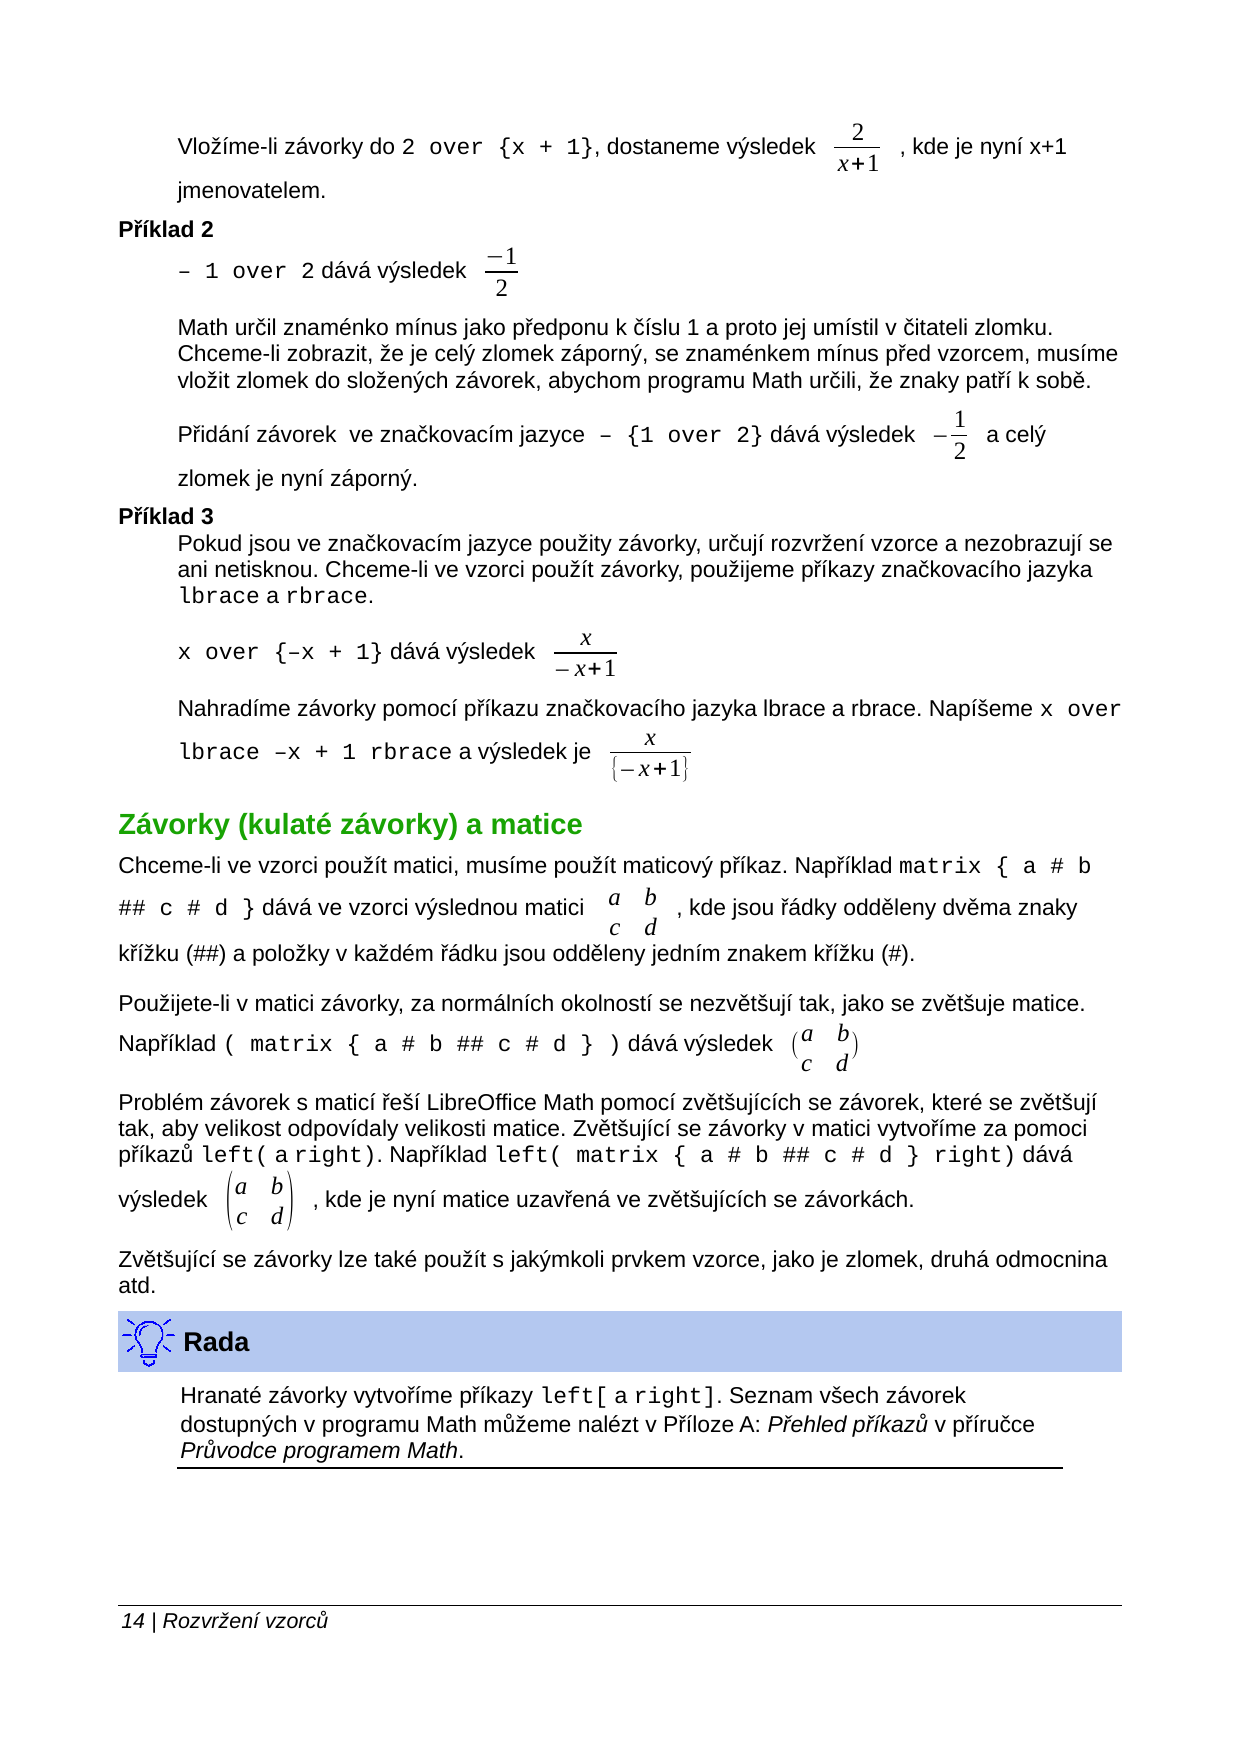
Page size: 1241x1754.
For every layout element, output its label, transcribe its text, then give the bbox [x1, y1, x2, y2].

picture [119, 1311, 179, 1371]
text Nahradíme závorky pomocí příkazu značkovacího jazyka lbrace a rbrace. Napíšeme x over lbrace –x + 1 rbrace a výsledek je [177, 695, 1122, 783]
text Pokud jsou ve značkovacím jazyce použity závorky, určují rozvržení vzorce a nezobrazují se ani netisknou. Chceme-li ve vzorci použít závorky, použijeme příkazy značkovacího jazyka lbrace a rbrace. [177, 530, 1122, 611]
text Příklad 2 [118, 216, 1122, 242]
subtitle Závorky (kulaté závorky) a matice [118, 807, 1122, 841]
text x over {–x + 1} dává výsledek [177, 623, 1122, 682]
subtitle Rada [118, 1311, 1122, 1372]
text Chceme-li ve vzorci použít matici, musíme použít maticový příkaz. Například matrix { a # b ## c # d } dává ve vzorci výslednou matici , kde jsou řádky odděleny dvěma znaky křížku (##) a položky v každém řádku jsou odděleny jedním znakem křížku (#). [118, 852, 1122, 967]
text Použijete-li v matici závorky, za normálních okolností se nezvětšují tak, jako se zvětšuje matice. Například ( matrix { a # b ## c # d } ) dává výsledek [118, 990, 1122, 1076]
text Příklad 3 [118, 503, 1122, 530]
text Problém závorek s maticí řeší LibreOffice Math pomocí zvětšujících se závorek, které se zvětšují tak, aby velikost odpovídaly velikosti matice. Zvětšující se závorky v matici vytvoříme za pomoci příkazů left( a right). Například left( matrix { a # b ## c # d } right) dává výsledek, kde je nyní matice uzavřená ve zvětšujících se závorkách. [118, 1089, 1122, 1233]
text Math určil znaménko mínus jako předponu k číslu 1 a proto jej umístil v čitateli zlomku. Chceme-li zobrazit, že je celý zlomek záporný, se znaménkem mínus před vzorcem, musíme vložit zlomek do složených závorek, abychom programu Math určili, že znaky patří k sobě. [177, 314, 1122, 393]
text Vložíme-li závorky do 2 over {x + 1}, dostaneme výsledek, kde je nyní x+1 jmenovatelem. [177, 118, 1122, 203]
text Zvětšující se závorky lze také použít s jakýmkoli prvkem vzorce, jako je zlomek, druhá odmocnina atd. [118, 1246, 1122, 1298]
text Přidání závorek ve značkovacím jazyce – {1 over 2} dává výsledeka celý zlomek je nyní záporný. [177, 405, 1122, 491]
text – 1 over 2 dává výsledek [177, 242, 1122, 301]
text Hranaté závorky vytvoříme příkazy left[ a right]. Seznam všech závorek dostupných v programu Math můžeme nalézt v Příloze A: Přehled příkazů v příručce Průvodce programem Math. [177, 1379, 1063, 1467]
